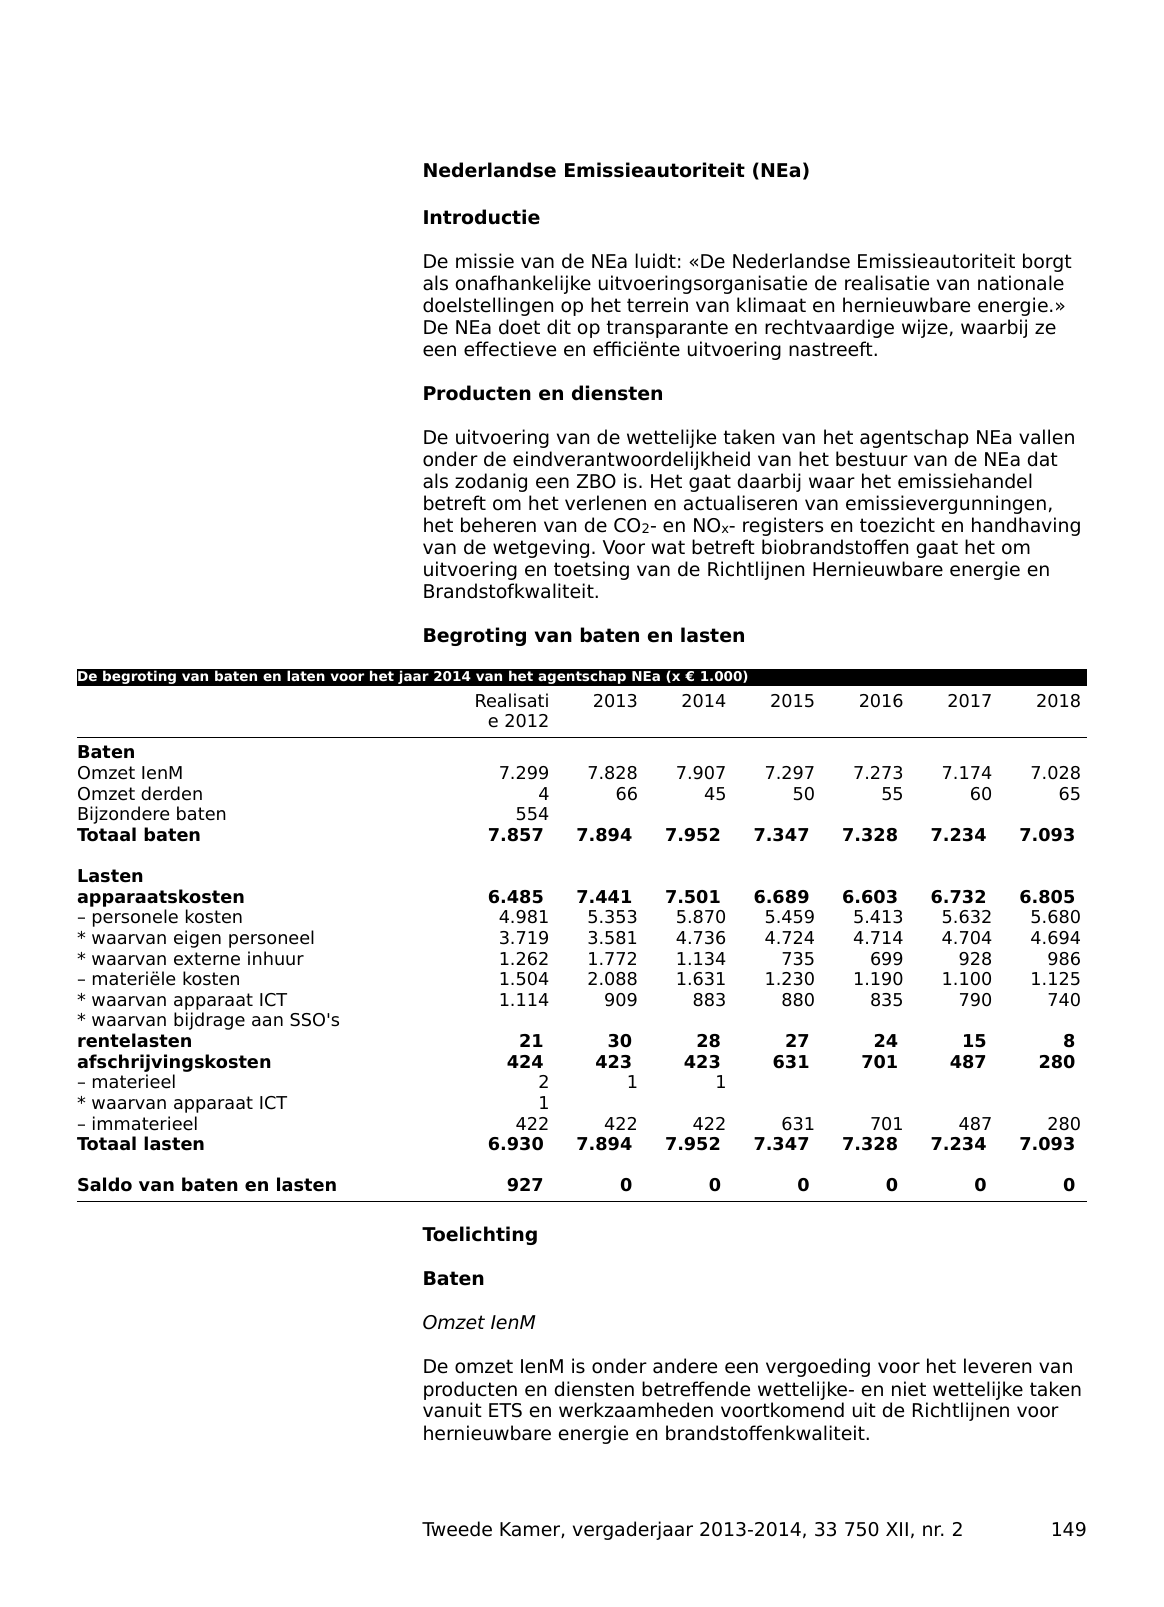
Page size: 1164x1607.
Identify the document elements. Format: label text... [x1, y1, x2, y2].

table_cell 7.028 [998, 763, 1087, 783]
table_cell 2018 [998, 686, 1087, 737]
table_cell [909, 1093, 998, 1113]
table_cell 1.772 [555, 949, 644, 969]
table_cell apparaatskosten [77, 887, 466, 907]
table_cell [732, 1155, 821, 1175]
table_cell 1.114 [466, 990, 555, 1010]
table_cell [998, 845, 1087, 866]
table_cell [644, 866, 732, 887]
subtitle Baten [422, 1268, 1087, 1290]
table_cell 6.485 [466, 887, 555, 907]
table_cell [909, 866, 998, 887]
table_cell 7.299 [466, 763, 555, 783]
table_cell 7.347 [732, 1134, 821, 1155]
table_cell 740 [998, 990, 1087, 1010]
table_cell 927 [466, 1175, 555, 1201]
subtitle Begroting van baten en lasten [422, 625, 1087, 647]
table_cell [998, 804, 1087, 825]
table_cell 631 [732, 1114, 821, 1134]
table_cell [644, 804, 732, 825]
table_cell 7.328 [821, 1134, 909, 1155]
table_cell Omzet derden [77, 784, 466, 804]
table_cell [732, 1072, 821, 1093]
table_cell [644, 738, 732, 763]
table_cell 909 [555, 990, 644, 1010]
table_cell 0 [732, 1175, 821, 1201]
table_cell 50 [732, 784, 821, 804]
table_cell 7.828 [555, 763, 644, 783]
table_cell 21 [466, 1031, 555, 1052]
table_cell 2015 [732, 686, 821, 737]
table_cell 2014 [644, 686, 732, 737]
table_cell 7.441 [555, 887, 644, 907]
table_cell [998, 1093, 1087, 1113]
table_cell 1.190 [821, 969, 909, 990]
table_cell * waarvan externe inhuur [77, 949, 466, 969]
table_cell 60 [909, 784, 998, 804]
table_cell [909, 804, 998, 825]
table_cell [821, 845, 909, 866]
table_cell [909, 1072, 998, 1093]
table_cell [732, 845, 821, 866]
table_cell [555, 1093, 644, 1113]
text De missie van de NEa luidt: «De Nederlandse Emissieautoriteit borgt als onafhankelijke uitvoeringsorganisatie de realisatie van nationale doelstellingen op het terrein van klimaat en hernieuwbare energie.» De NEa doet dit op transparante en rechtvaardige wijze, waarbij ze een effectieve en efficiënte uitvoering nastreeft. [422, 251, 1087, 361]
table_cell 15 [909, 1031, 998, 1052]
table_cell [466, 1010, 555, 1031]
subtitle Introductie [422, 207, 1087, 229]
table_cell 7.093 [998, 825, 1087, 845]
table_cell 5.413 [821, 907, 909, 928]
table_cell 7.857 [466, 825, 555, 845]
table_cell 5.459 [732, 907, 821, 928]
table_cell – materieel [77, 1072, 466, 1093]
table_cell 7.952 [644, 1134, 732, 1155]
table_cell 55 [821, 784, 909, 804]
table_cell 1 [644, 1072, 732, 1093]
table_cell 3.581 [555, 928, 644, 948]
table_cell 5.680 [998, 907, 1087, 928]
table_cell [555, 1010, 644, 1031]
table_cell [644, 1155, 732, 1175]
table_cell [466, 738, 555, 763]
table_cell 7.952 [644, 825, 732, 845]
table_cell 30 [555, 1031, 644, 1052]
table_cell 280 [998, 1052, 1087, 1072]
table_cell 1.504 [466, 969, 555, 990]
table_cell [821, 1010, 909, 1031]
table_cell 5.632 [909, 907, 998, 928]
text De omzet IenM is onder andere een vergoeding voor het leveren van producten en diensten betreffende wettelijke- en niet wettelijke taken vanuit ETS en werkzaamheden voortkomend uit de Richtlijnen voor hernieuwbare energie en brandstoffenkwaliteit. [422, 1356, 1087, 1444]
table_cell 0 [644, 1175, 732, 1201]
table_cell [732, 738, 821, 763]
table_cell afschrijvingskosten [77, 1052, 466, 1072]
table_cell [466, 866, 555, 887]
table_cell – materiële kosten [77, 969, 466, 990]
table_cell 7.093 [998, 1134, 1087, 1155]
table_cell [77, 845, 466, 866]
text De uitvoering van de wettelijke taken van het agentschap NEa vallen onder de eindverantwoordelijkheid van het bestuur van de NEa dat als zodanig een ZBO is. Het gaat daarbij waar het emissiehandel betreft om het verlenen en actualiseren van emissievergunningen, het beheren van de CO2- en NOx- registers en toezicht en handhaving van de wetgeving. Voor wat betreft biobrandstoffen gaat het om uitvoering en toetsing van de Richtlijnen Hernieuwbare energie en Brandstofkwaliteit. [422, 427, 1087, 603]
table_cell 2017 [909, 686, 998, 737]
table_cell 5.870 [644, 907, 732, 928]
table_cell 7.328 [821, 825, 909, 845]
table_cell 1.100 [909, 969, 998, 990]
table_cell 2 [466, 1072, 555, 1093]
table_cell [466, 845, 555, 866]
table_cell * waarvan apparaat ICT [77, 990, 466, 1010]
table_cell [644, 1093, 732, 1113]
table_cell 487 [909, 1052, 998, 1072]
table_cell 7.174 [909, 763, 998, 783]
table_cell Totaal baten [77, 825, 466, 845]
table_cell 0 [555, 1175, 644, 1201]
table_cell 45 [644, 784, 732, 804]
table_cell 423 [644, 1052, 732, 1072]
table_cell 7.234 [909, 825, 998, 845]
table_cell 6.689 [732, 887, 821, 907]
table_cell [909, 1010, 998, 1031]
table_cell [998, 866, 1087, 887]
table_cell 0 [821, 1175, 909, 1201]
table_cell 6.805 [998, 887, 1087, 907]
table_cell 701 [821, 1114, 909, 1134]
table_cell [821, 1155, 909, 1175]
table_cell 7.894 [555, 825, 644, 845]
table_cell 4.714 [821, 928, 909, 948]
table_cell Saldo van baten en lasten [77, 1175, 466, 1201]
table_cell [466, 1155, 555, 1175]
table_cell 0 [909, 1175, 998, 1201]
table_cell [732, 1093, 821, 1113]
table_cell [998, 738, 1087, 763]
table_cell 424 [466, 1052, 555, 1072]
table_cell 28 [644, 1031, 732, 1052]
table_cell 422 [466, 1114, 555, 1134]
table_cell 790 [909, 990, 998, 1010]
table_cell 4.736 [644, 928, 732, 948]
table_cell Lasten [77, 866, 466, 887]
table_cell – immaterieel [77, 1114, 466, 1134]
table_cell 6.732 [909, 887, 998, 907]
table_cell 701 [821, 1052, 909, 1072]
subtitle Omzet IenM [422, 1312, 1087, 1334]
table_cell 2013 [555, 686, 644, 737]
table_cell [644, 1010, 732, 1031]
table_cell * waarvan apparaat ICT [77, 1093, 466, 1113]
table_cell [732, 804, 821, 825]
table_cell 7.347 [732, 825, 821, 845]
table_cell 1.230 [732, 969, 821, 990]
table_cell 280 [998, 1114, 1087, 1134]
table_cell – personele kosten [77, 907, 466, 928]
table_cell [644, 845, 732, 866]
table_cell [821, 804, 909, 825]
table_cell 7.297 [732, 763, 821, 783]
table_cell 4 [466, 784, 555, 804]
table_cell 631 [732, 1052, 821, 1072]
table_header De begroting van baten en laten voor het jaar 2014 van het agentschap NEa (x € 1.000) [77, 669, 1087, 685]
table_cell 1 [555, 1072, 644, 1093]
table_cell 928 [909, 949, 998, 969]
table_cell [909, 738, 998, 763]
table_cell 65 [998, 784, 1087, 804]
table_cell 835 [821, 990, 909, 1010]
table_cell * waarvan bijdrage aan SSO's [77, 1010, 466, 1031]
table_cell [821, 1093, 909, 1113]
table_cell 1.262 [466, 949, 555, 969]
table_cell 7.273 [821, 763, 909, 783]
table_cell 7.907 [644, 763, 732, 783]
table_cell 8 [998, 1031, 1087, 1052]
table_cell [555, 804, 644, 825]
table_cell [77, 1155, 466, 1175]
table_cell 4.704 [909, 928, 998, 948]
table_cell 4.981 [466, 907, 555, 928]
table_cell 7.234 [909, 1134, 998, 1155]
subtitle Nederlandse Emissieautoriteit (NEa) [422, 160, 1087, 182]
table_cell [998, 1010, 1087, 1031]
table_cell [77, 686, 466, 737]
table_cell 1.125 [998, 969, 1087, 990]
table_cell 4.694 [998, 928, 1087, 948]
table_cell 422 [555, 1114, 644, 1134]
table_cell [555, 1155, 644, 1175]
table_cell 24 [821, 1031, 909, 1052]
table_cell * waarvan eigen personeel [77, 928, 466, 948]
table_cell 7.501 [644, 887, 732, 907]
table_cell [909, 1155, 998, 1175]
table_cell [998, 1155, 1087, 1175]
table_cell 423 [555, 1052, 644, 1072]
table_cell [555, 866, 644, 887]
table_cell [555, 845, 644, 866]
table_cell Omzet IenM [77, 763, 466, 783]
table_cell 880 [732, 990, 821, 1010]
table_cell 2.088 [555, 969, 644, 990]
table_cell [555, 738, 644, 763]
table_cell [821, 738, 909, 763]
table_cell [998, 1072, 1087, 1093]
table_cell 1.134 [644, 949, 732, 969]
table_cell [821, 1072, 909, 1093]
table_cell 883 [644, 990, 732, 1010]
table_cell 27 [732, 1031, 821, 1052]
table_cell [909, 845, 998, 866]
table_cell [821, 866, 909, 887]
table_cell 699 [821, 949, 909, 969]
table_cell Totaal lasten [77, 1134, 466, 1155]
table_cell 554 [466, 804, 555, 825]
subtitle Toelichting [422, 1224, 1087, 1246]
table_cell 5.353 [555, 907, 644, 928]
table_cell Bijzondere baten [77, 804, 466, 825]
table_cell Baten [77, 738, 466, 763]
table_cell [732, 866, 821, 887]
table_cell 2016 [821, 686, 909, 737]
table_cell 66 [555, 784, 644, 804]
table_cell [732, 1010, 821, 1031]
table_cell Realisatie 2012 [466, 686, 555, 737]
table_cell 487 [909, 1114, 998, 1134]
subtitle Producten en diensten [422, 383, 1087, 405]
table_cell 735 [732, 949, 821, 969]
table_cell 986 [998, 949, 1087, 969]
table_cell 422 [644, 1114, 732, 1134]
table_cell 4.724 [732, 928, 821, 948]
table_cell 3.719 [466, 928, 555, 948]
table_cell rentelasten [77, 1031, 466, 1052]
table_cell 1 [466, 1093, 555, 1113]
table_cell 6.930 [466, 1134, 555, 1155]
table_cell 6.603 [821, 887, 909, 907]
table_cell 1.631 [644, 969, 732, 990]
table_cell 0 [998, 1175, 1087, 1201]
table_cell 7.894 [555, 1134, 644, 1155]
